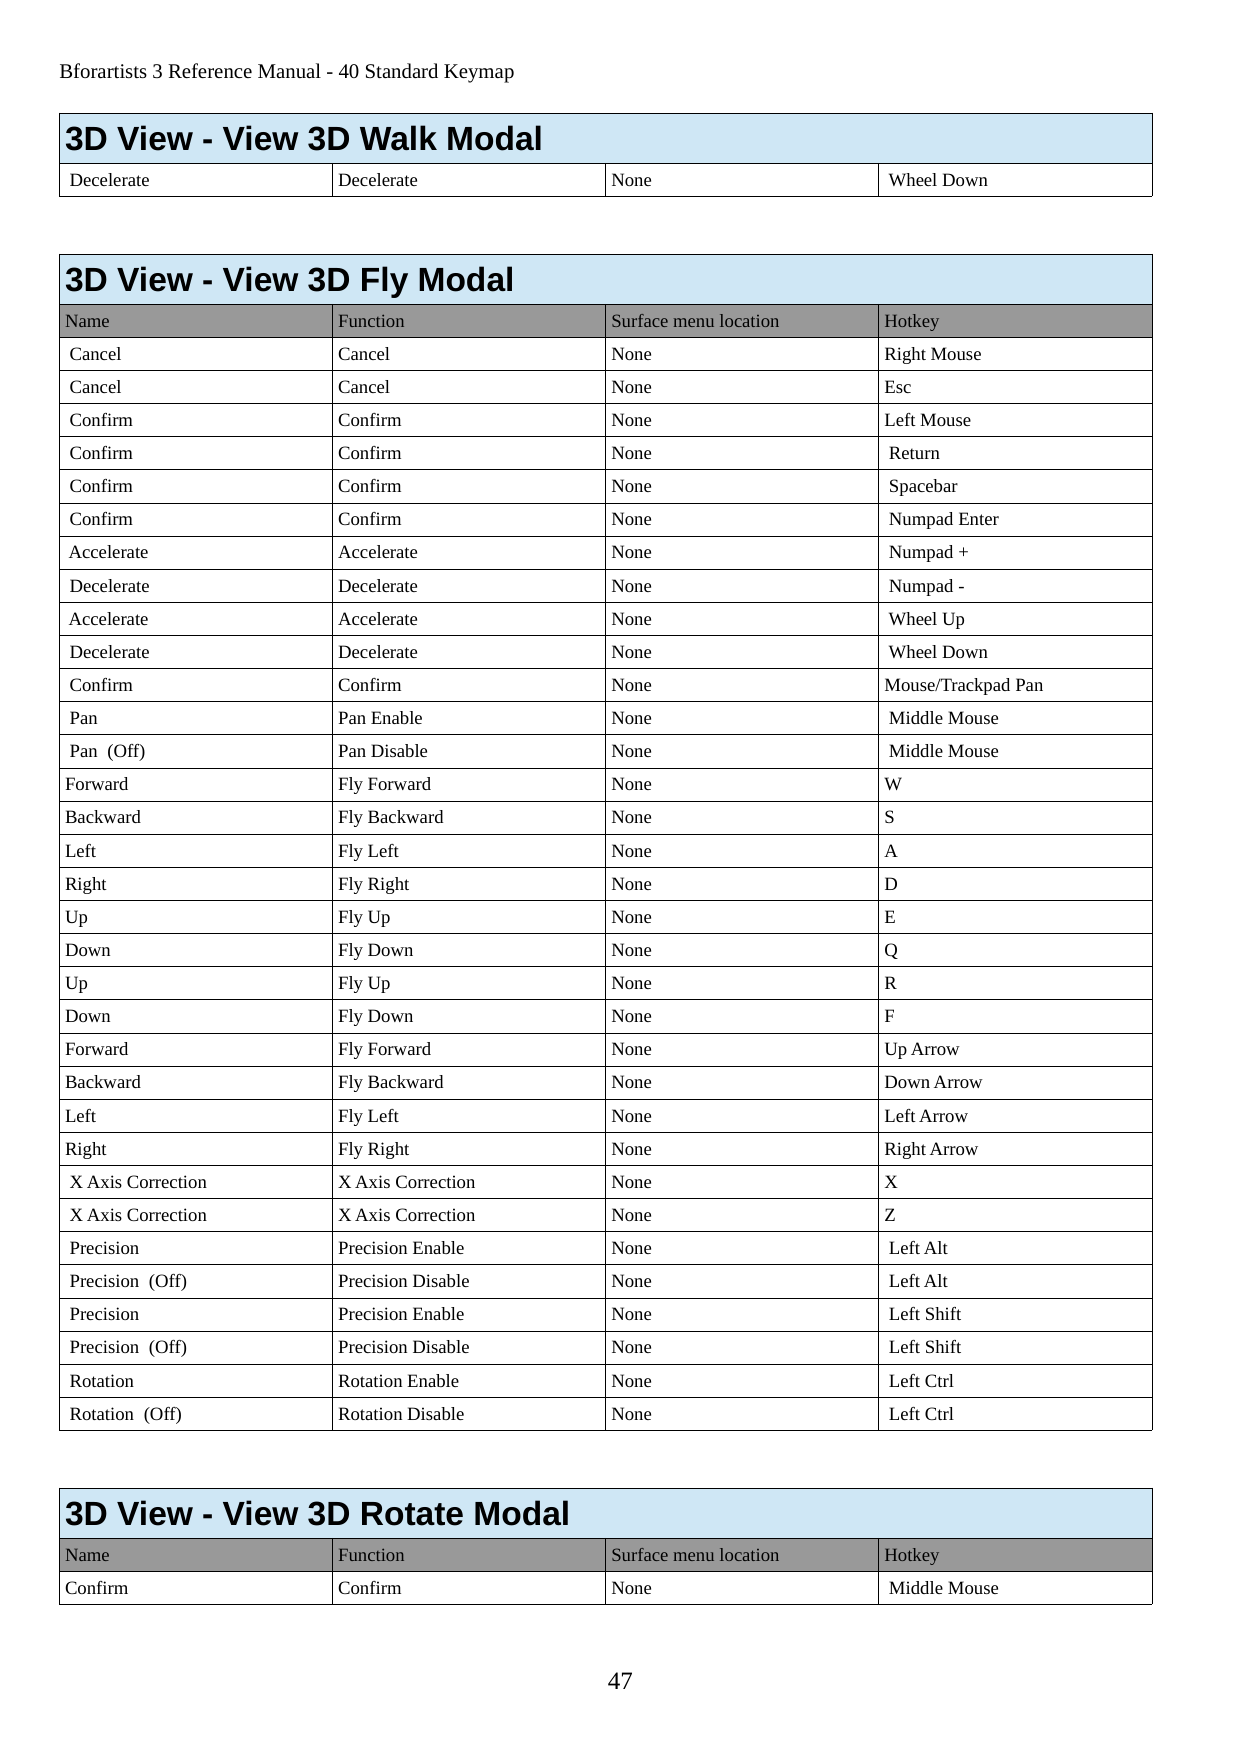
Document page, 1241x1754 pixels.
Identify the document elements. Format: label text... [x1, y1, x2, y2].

table_cell Pan (Off) [60, 735, 332, 767]
table_cell Left Mouse [879, 404, 1152, 436]
table_cell None [606, 504, 878, 536]
table_cell None [606, 1398, 878, 1430]
table_cell Precision (Off) [60, 1265, 332, 1297]
table_cell None [606, 1199, 878, 1231]
table_cell Middle Mouse [879, 1572, 1152, 1604]
table_header 3D View - View 3D Walk Modal [60, 114, 1152, 163]
table_cell None [606, 570, 878, 602]
table_cell Z [879, 1199, 1152, 1231]
table_cell Decelerate [60, 164, 332, 196]
table_cell Pan Disable [333, 735, 605, 767]
table_cell Fly Backward [333, 1067, 605, 1099]
table_cell Cancel [333, 338, 605, 370]
table_cell X Axis Correction [60, 1166, 332, 1198]
table_cell Confirm [333, 470, 605, 502]
table_cell Hotkey [879, 305, 1152, 337]
table_cell Confirm [333, 1572, 605, 1604]
table_cell Precision Enable [333, 1232, 605, 1264]
table_cell Fly Backward [333, 802, 605, 834]
table_cell Left Shift [879, 1299, 1152, 1331]
table_cell Numpad Enter [879, 504, 1152, 536]
table_cell None [606, 1232, 878, 1264]
table_cell A [879, 835, 1152, 867]
table_cell Fly Forward [333, 1034, 605, 1066]
table_cell Up [60, 901, 332, 933]
table_cell None [606, 868, 878, 900]
table_cell W [879, 769, 1152, 801]
table_cell Decelerate [333, 164, 605, 196]
table_cell Forward [60, 769, 332, 801]
table_cell None [606, 669, 878, 701]
table_cell Numpad + [879, 537, 1152, 569]
table_cell X Axis Correction [333, 1199, 605, 1231]
table_cell Name [60, 305, 332, 337]
table_cell Left Ctrl [879, 1365, 1152, 1397]
table_cell Rotation Disable [333, 1398, 605, 1430]
table_cell Precision Enable [333, 1299, 605, 1331]
table_cell Confirm [60, 504, 332, 536]
table_cell X Axis Correction [60, 1199, 332, 1231]
table_cell Cancel [60, 371, 332, 403]
table_cell Left Shift [879, 1332, 1152, 1364]
table_cell Precision (Off) [60, 1332, 332, 1364]
table_cell None [606, 164, 878, 196]
table_cell Down [60, 1000, 332, 1032]
table_cell Decelerate [60, 636, 332, 668]
table_cell None [606, 1100, 878, 1132]
table_cell Wheel Down [879, 164, 1152, 196]
table_cell Hotkey [879, 1539, 1152, 1571]
table_cell Middle Mouse [879, 702, 1152, 734]
table_cell Precision Disable [333, 1332, 605, 1364]
table_cell Return [879, 437, 1152, 469]
table_cell Surface menu location [606, 305, 878, 337]
table_cell Accelerate [60, 603, 332, 635]
table_cell None [606, 702, 878, 734]
table_cell Cancel [333, 371, 605, 403]
table_cell None [606, 371, 878, 403]
table_cell None [606, 470, 878, 502]
table_cell S [879, 802, 1152, 834]
table_cell Spacebar [879, 470, 1152, 502]
table_cell Up [60, 967, 332, 999]
table_cell Fly Up [333, 967, 605, 999]
table_cell Fly Left [333, 1100, 605, 1132]
table_cell Down [60, 934, 332, 966]
table_cell Confirm [333, 504, 605, 536]
table_cell None [606, 901, 878, 933]
table_cell Fly Up [333, 901, 605, 933]
table_cell R [879, 967, 1152, 999]
table_cell Precision Disable [333, 1265, 605, 1297]
table_cell Confirm [60, 437, 332, 469]
table_header 3D View - View 3D Fly Modal [60, 255, 1152, 304]
table_cell None [606, 1365, 878, 1397]
table_cell Wheel Up [879, 603, 1152, 635]
table_cell Fly Down [333, 1000, 605, 1032]
table_cell Accelerate [333, 603, 605, 635]
table_cell Accelerate [60, 537, 332, 569]
table_cell Left Alt [879, 1265, 1152, 1297]
table_cell Backward [60, 1067, 332, 1099]
table_cell Left Arrow [879, 1100, 1152, 1132]
table_cell None [606, 1133, 878, 1165]
table_cell None [606, 934, 878, 966]
table_cell Fly Right [333, 1133, 605, 1165]
table_cell E [879, 901, 1152, 933]
table_cell Pan Enable [333, 702, 605, 734]
table_cell Forward [60, 1034, 332, 1066]
table_cell Precision [60, 1232, 332, 1264]
table_cell X [879, 1166, 1152, 1198]
table_cell Esc [879, 371, 1152, 403]
table_cell Confirm [333, 404, 605, 436]
table_cell Rotation (Off) [60, 1398, 332, 1430]
table_cell Name [60, 1539, 332, 1571]
table_cell Pan [60, 702, 332, 734]
table_cell Down Arrow [879, 1067, 1152, 1099]
table_cell Right Mouse [879, 338, 1152, 370]
table_cell Decelerate [333, 636, 605, 668]
table_cell None [606, 1000, 878, 1032]
table_cell None [606, 802, 878, 834]
table_cell None [606, 603, 878, 635]
table_cell None [606, 1166, 878, 1198]
table_cell None [606, 735, 878, 767]
table_cell None [606, 1067, 878, 1099]
table_cell Rotation [60, 1365, 332, 1397]
table_cell Right Arrow [879, 1133, 1152, 1165]
table_cell Surface menu location [606, 1539, 878, 1571]
table_cell Function [333, 305, 605, 337]
table_cell None [606, 338, 878, 370]
table_cell Left [60, 1100, 332, 1132]
table_cell Cancel [60, 338, 332, 370]
table_cell Left Ctrl [879, 1398, 1152, 1430]
table_cell None [606, 636, 878, 668]
table_cell Up Arrow [879, 1034, 1152, 1066]
table_cell None [606, 1332, 878, 1364]
table_cell Numpad - [879, 570, 1152, 602]
table_cell Confirm [60, 1572, 332, 1604]
table_cell Function [333, 1539, 605, 1571]
table_cell Confirm [60, 669, 332, 701]
table_cell None [606, 1034, 878, 1066]
table_cell Fly Down [333, 934, 605, 966]
table_cell Confirm [60, 404, 332, 436]
table_cell Fly Forward [333, 769, 605, 801]
table_cell Wheel Down [879, 636, 1152, 668]
table_cell None [606, 537, 878, 569]
table_cell Decelerate [60, 570, 332, 602]
table_cell Left Alt [879, 1232, 1152, 1264]
table_cell Rotation Enable [333, 1365, 605, 1397]
table_cell Q [879, 934, 1152, 966]
table_cell Left [60, 835, 332, 867]
table_cell Mouse/Trackpad Pan [879, 669, 1152, 701]
table_cell D [879, 868, 1152, 900]
table_cell Accelerate [333, 537, 605, 569]
table_cell Confirm [333, 437, 605, 469]
table_cell Confirm [60, 470, 332, 502]
table_cell F [879, 1000, 1152, 1032]
table_cell Precision [60, 1299, 332, 1331]
table_cell Fly Right [333, 868, 605, 900]
table_cell X Axis Correction [333, 1166, 605, 1198]
table_cell Decelerate [333, 570, 605, 602]
table_cell Fly Left [333, 835, 605, 867]
table_cell None [606, 769, 878, 801]
table_header 3D View - View 3D Rotate Modal [60, 1489, 1152, 1538]
table_cell None [606, 1299, 878, 1331]
table_cell Confirm [333, 669, 605, 701]
table_cell None [606, 967, 878, 999]
table_cell None [606, 1265, 878, 1297]
table_cell Right [60, 1133, 332, 1165]
table_cell None [606, 1572, 878, 1604]
table_cell None [606, 437, 878, 469]
table_cell None [606, 404, 878, 436]
table_cell Middle Mouse [879, 735, 1152, 767]
table_cell Right [60, 868, 332, 900]
table_cell Backward [60, 802, 332, 834]
table_cell None [606, 835, 878, 867]
